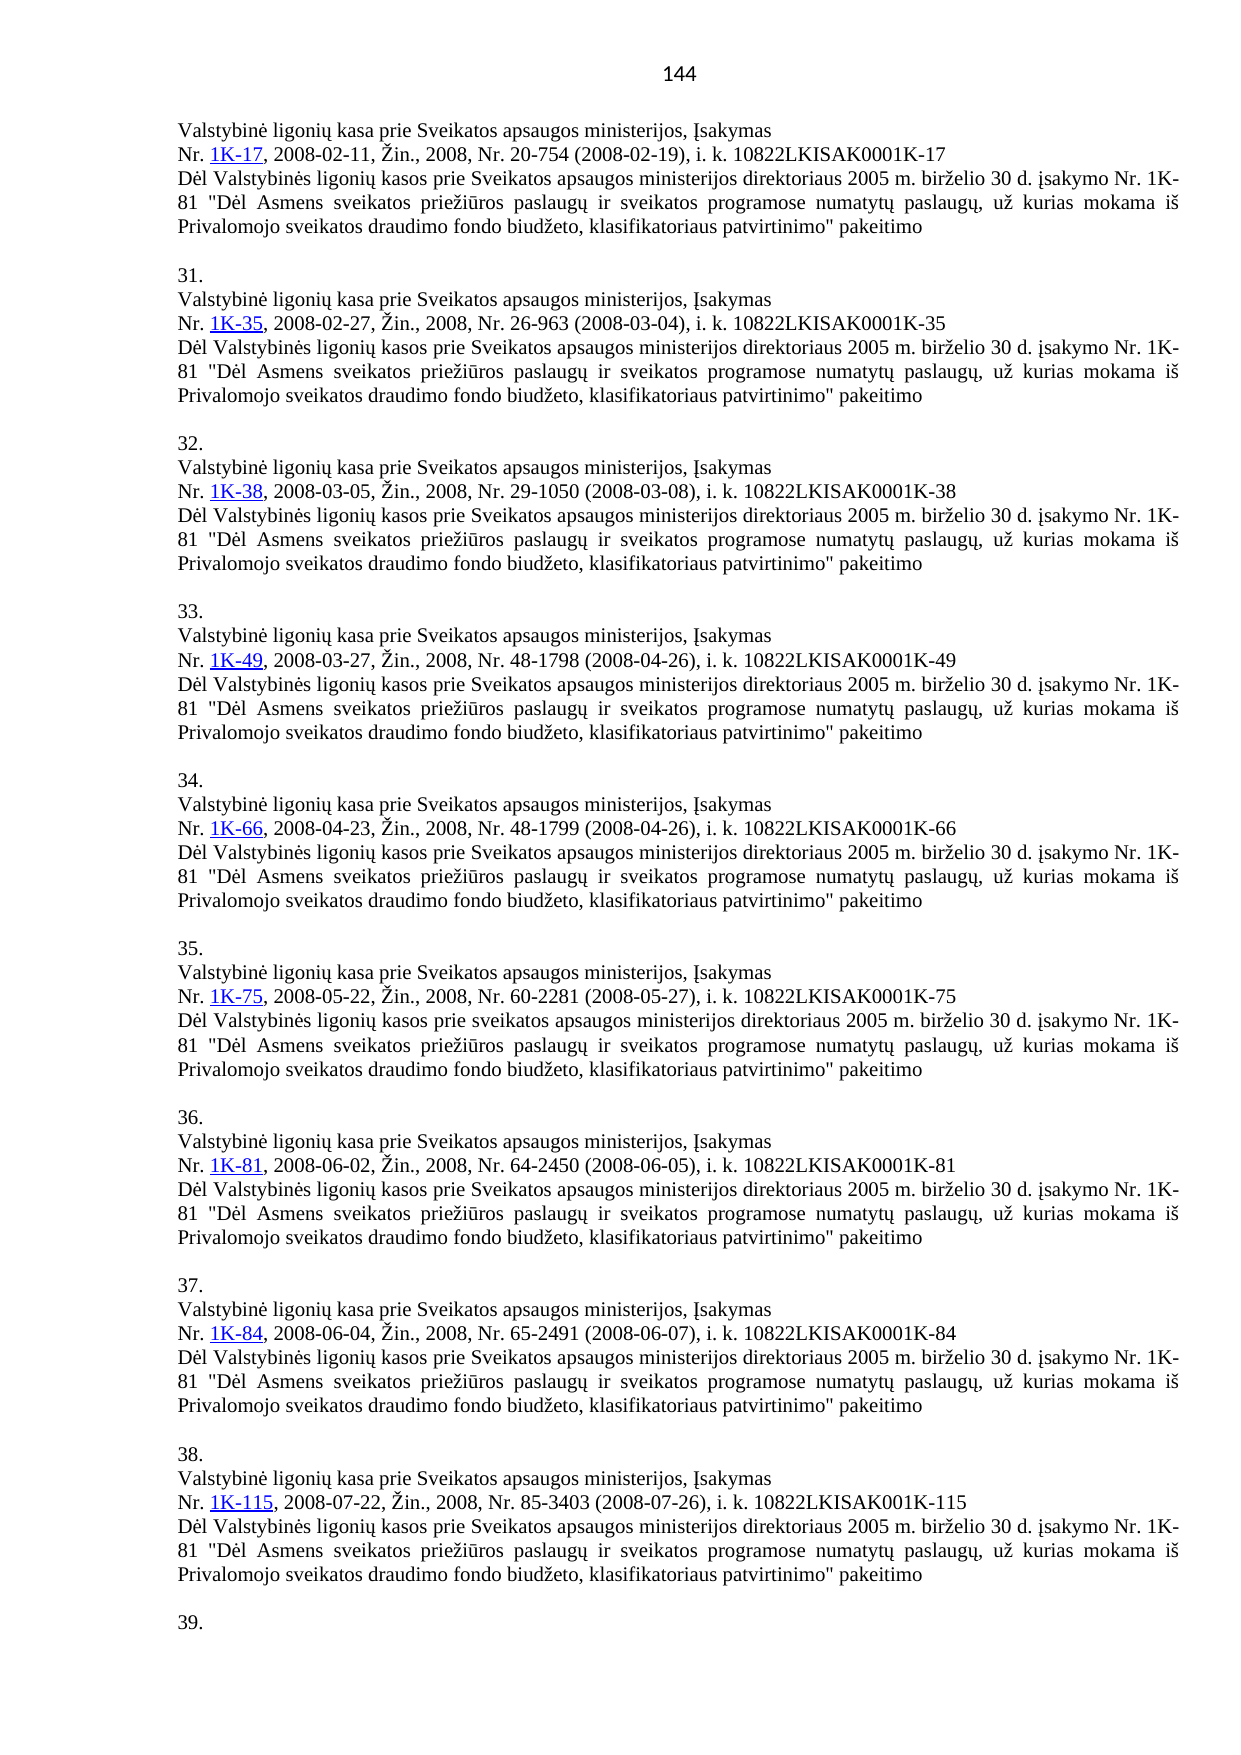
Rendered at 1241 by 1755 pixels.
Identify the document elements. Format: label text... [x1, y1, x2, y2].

text Dėl Valstybinės ligonių kasos prie Sveikatos apsaugos ministerijos direktoriaus 2005 m. birželio 30 d. įsakymo Nr. 1K-81 "Dėl Asmens sveikatos priežiūros paslaugų ir sveikatos programose numatytų paslaugų, už kurias mokama iš Privalomojo sveikatos draudimo fondo biudžeto, klasifikatoriaus patvirtinimo" pakeitimo [177, 335, 1181, 407]
text 38. [177, 1442, 1181, 1466]
text Nr. 1K-17, 2008-02-11, Žin., 2008, Nr. 20-754 (2008-02-19), i. k. 10822LKISAK0001K-17 [177, 142, 1181, 166]
text 35. [177, 936, 1181, 960]
text Nr. 1K-81, 2008-06-02, Žin., 2008, Nr. 64-2450 (2008-06-05), i. k. 10822LKISAK0001K-81 [177, 1153, 1181, 1177]
text Dėl Valstybinės ligonių kasos prie Sveikatos apsaugos ministerijos direktoriaus 2005 m. birželio 30 d. įsakymo Nr. 1K-81 "Dėl Asmens sveikatos priežiūros paslaugų ir sveikatos programose numatytų paslaugų, už kurias mokama iš Privalomojo sveikatos draudimo fondo biudžeto, klasifikatoriaus patvirtinimo" pakeitimo [177, 1177, 1181, 1249]
text Valstybinė ligonių kasa prie Sveikatos apsaugos ministerijos, Įsakymas [177, 960, 1181, 984]
text Valstybinė ligonių kasa prie Sveikatos apsaugos ministerijos, Įsakymas [177, 1297, 1181, 1321]
text Dėl Valstybinės ligonių kasos prie Sveikatos apsaugos ministerijos direktoriaus 2005 m. birželio 30 d. įsakymo Nr. 1K-81 "Dėl Asmens sveikatos priežiūros paslaugų ir sveikatos programose numatytų paslaugų, už kurias mokama iš Privalomojo sveikatos draudimo fondo biudžeto, klasifikatoriaus patvirtinimo" pakeitimo [177, 672, 1181, 744]
text Dėl Valstybinės ligonių kasos prie Sveikatos apsaugos ministerijos direktoriaus 2005 m. birželio 30 d. įsakymo Nr. 1K-81 "Dėl Asmens sveikatos priežiūros paslaugų ir sveikatos programose numatytų paslaugų, už kurias mokama iš Privalomojo sveikatos draudimo fondo biudžeto, klasifikatoriaus patvirtinimo" pakeitimo [177, 1514, 1181, 1586]
text Dėl Valstybinės ligonių kasos prie Sveikatos apsaugos ministerijos direktoriaus 2005 m. birželio 30 d. įsakymo Nr. 1K-81 "Dėl Asmens sveikatos priežiūros paslaugų ir sveikatos programose numatytų paslaugų, už kurias mokama iš Privalomojo sveikatos draudimo fondo biudžeto, klasifikatoriaus patvirtinimo" pakeitimo [177, 503, 1181, 575]
text Dėl Valstybinės ligonių kasos prie sveikatos apsaugos ministerijos direktoriaus 2005 m. birželio 30 d. įsakymo Nr. 1K-81 "Dėl Asmens sveikatos priežiūros paslaugų ir sveikatos programose numatytų paslaugų, už kurias mokama iš Privalomojo sveikatos draudimo fondo biudžeto, klasifikatoriaus patvirtinimo" pakeitimo [177, 1008, 1181, 1081]
text Nr. 1K-115, 2008-07-22, Žin., 2008, Nr. 85-3403 (2008-07-26), i. k. 10822LKISAK001K-115 [177, 1490, 1181, 1514]
text Nr. 1K-84, 2008-06-04, Žin., 2008, Nr. 65-2491 (2008-06-07), i. k. 10822LKISAK0001K-84 [177, 1321, 1181, 1345]
text Valstybinė ligonių kasa prie Sveikatos apsaugos ministerijos, Įsakymas [177, 287, 1181, 311]
text Valstybinė ligonių kasa prie Sveikatos apsaugos ministerijos, Įsakymas [177, 1129, 1181, 1153]
text 37. [177, 1273, 1181, 1297]
text 33. [177, 599, 1181, 623]
text Valstybinė ligonių kasa prie Sveikatos apsaugos ministerijos, Įsakymas [177, 623, 1181, 647]
text Nr. 1K-38, 2008-03-05, Žin., 2008, Nr. 29-1050 (2008-03-08), i. k. 10822LKISAK0001K-38 [177, 479, 1181, 503]
text Valstybinė ligonių kasa prie Sveikatos apsaugos ministerijos, Įsakymas [177, 792, 1181, 816]
text 32. [177, 431, 1181, 455]
text 31. [177, 262, 1181, 287]
text Dėl Valstybinės ligonių kasos prie Sveikatos apsaugos ministerijos direktoriaus 2005 m. birželio 30 d. įsakymo Nr. 1K-81 "Dėl Asmens sveikatos priežiūros paslaugų ir sveikatos programose numatytų paslaugų, už kurias mokama iš Privalomojo sveikatos draudimo fondo biudžeto, klasifikatoriaus patvirtinimo" pakeitimo [177, 1345, 1181, 1417]
text Nr. 1K-49, 2008-03-27, Žin., 2008, Nr. 48-1798 (2008-04-26), i. k. 10822LKISAK0001K-49 [177, 647, 1181, 672]
text Valstybinė ligonių kasa prie Sveikatos apsaugos ministerijos, Įsakymas [177, 1466, 1181, 1490]
text Nr. 1K-66, 2008-04-23, Žin., 2008, Nr. 48-1799 (2008-04-26), i. k. 10822LKISAK0001K-66 [177, 816, 1181, 840]
text 34. [177, 768, 1181, 792]
text 39. [177, 1610, 1181, 1634]
text Valstybinė ligonių kasa prie Sveikatos apsaugos ministerijos, Įsakymas [177, 455, 1181, 479]
text Nr. 1K-75, 2008-05-22, Žin., 2008, Nr. 60-2281 (2008-05-27), i. k. 10822LKISAK0001K-75 [177, 984, 1181, 1008]
text Nr. 1K-35, 2008-02-27, Žin., 2008, Nr. 26-963 (2008-03-04), i. k. 10822LKISAK0001K-35 [177, 311, 1181, 335]
text Dėl Valstybinės ligonių kasos prie Sveikatos apsaugos ministerijos direktoriaus 2005 m. birželio 30 d. įsakymo Nr. 1K-81 "Dėl Asmens sveikatos priežiūros paslaugų ir sveikatos programose numatytų paslaugų, už kurias mokama iš Privalomojo sveikatos draudimo fondo biudžeto, klasifikatoriaus patvirtinimo" pakeitimo [177, 840, 1181, 912]
text Valstybinė ligonių kasa prie Sveikatos apsaugos ministerijos, Įsakymas [177, 118, 1181, 142]
text 36. [177, 1105, 1181, 1129]
text Dėl Valstybinės ligonių kasos prie Sveikatos apsaugos ministerijos direktoriaus 2005 m. birželio 30 d. įsakymo Nr. 1K-81 "Dėl Asmens sveikatos priežiūros paslaugų ir sveikatos programose numatytų paslaugų, už kurias mokama iš Privalomojo sveikatos draudimo fondo biudžeto, klasifikatoriaus patvirtinimo" pakeitimo [177, 166, 1181, 238]
